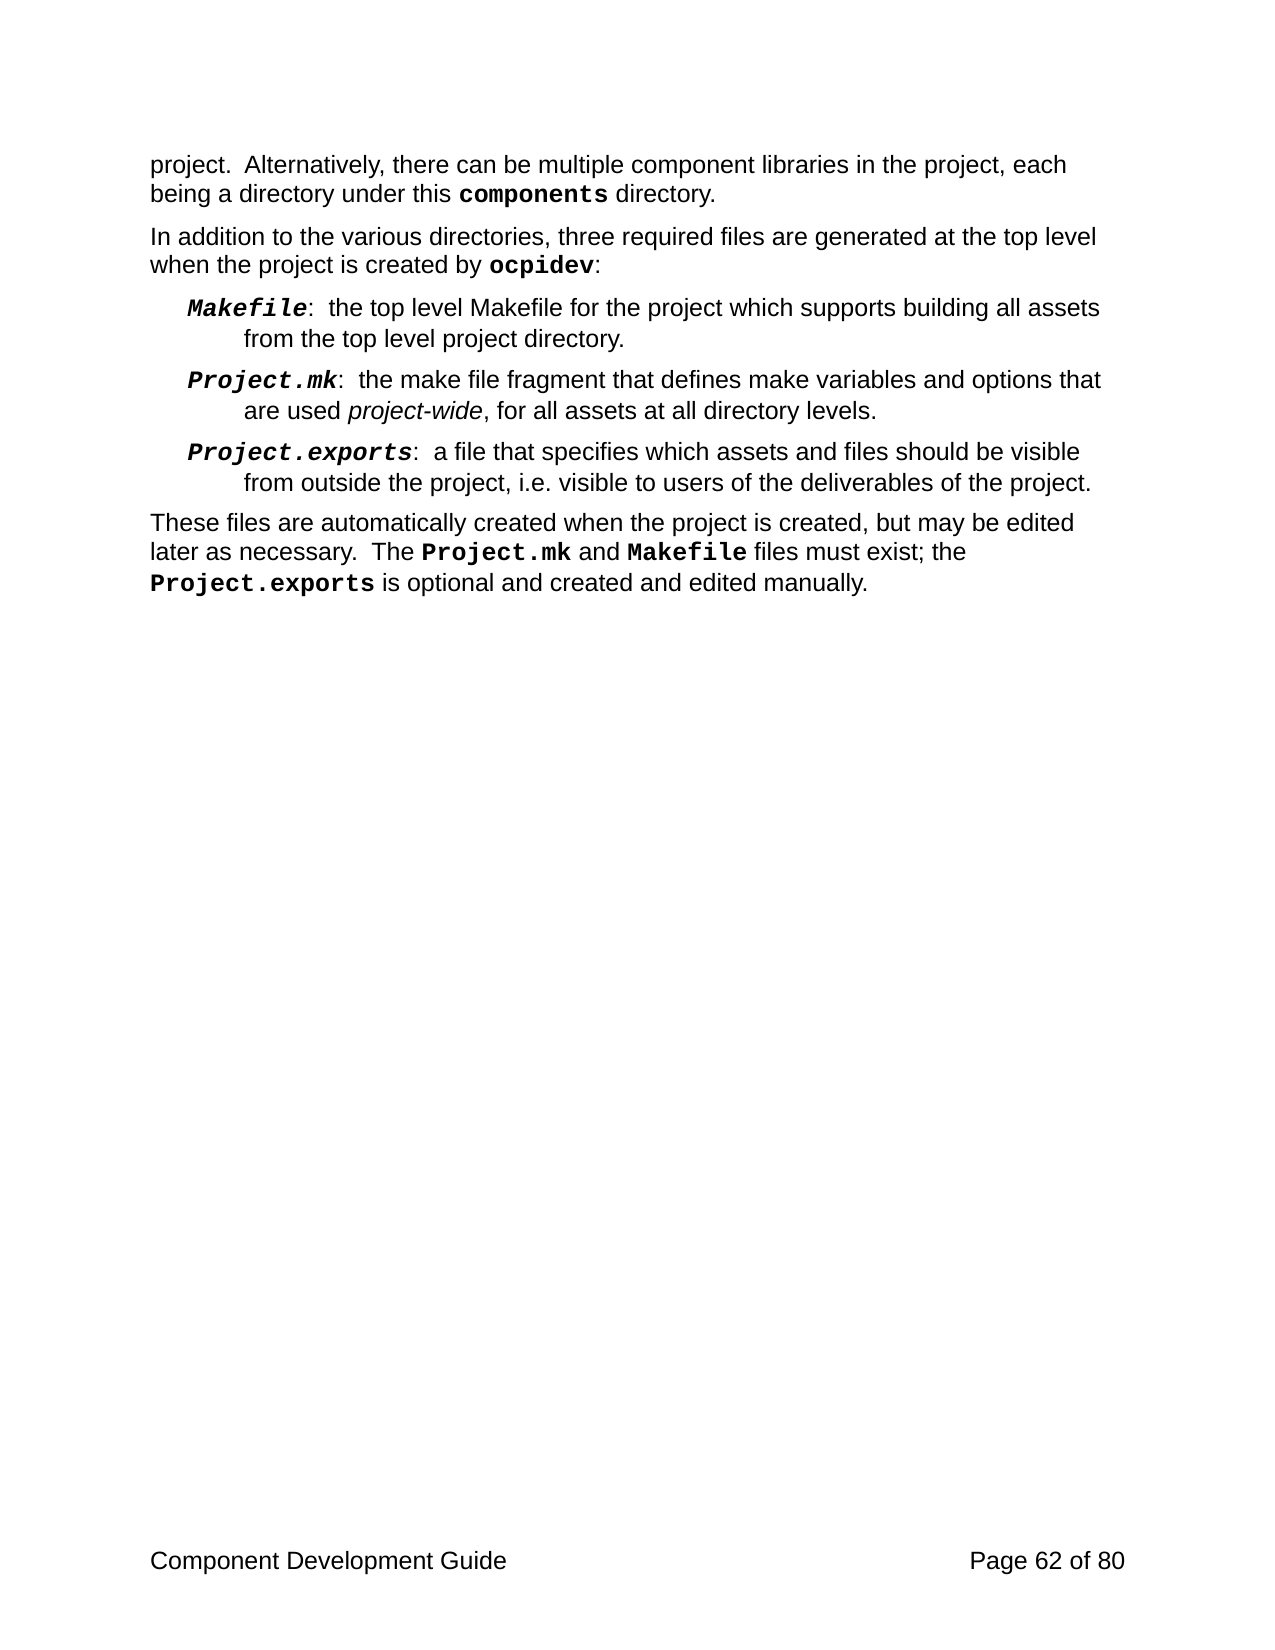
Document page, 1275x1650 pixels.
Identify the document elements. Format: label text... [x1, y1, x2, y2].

text Project.mk: the make file fragment that defines make variables and options that are used project-wide, for all assets at all directory levels. [187, 365, 1125, 425]
text Makefile: the top level Makefile for the project which supports building all assets from the top level project directory. [187, 293, 1125, 353]
text In addition to the various directories, three required files are generated at the top level when the project is created by ocpidev: [150, 222, 1125, 281]
text project. Alternatively, there can be multiple component libraries in the project, each being a directory under this components directory. [150, 150, 1125, 210]
text These files are automatically created when the project is created, but may be edited later as necessary. The Project.mk and Makefile files must exist; the Project.exports is optional and created and edited manually. [150, 508, 1125, 599]
text Project.exports: a file that specifies which assets and files should be visible from outside the project, i.e. visible to users of the deliverables of the project. [187, 437, 1125, 496]
